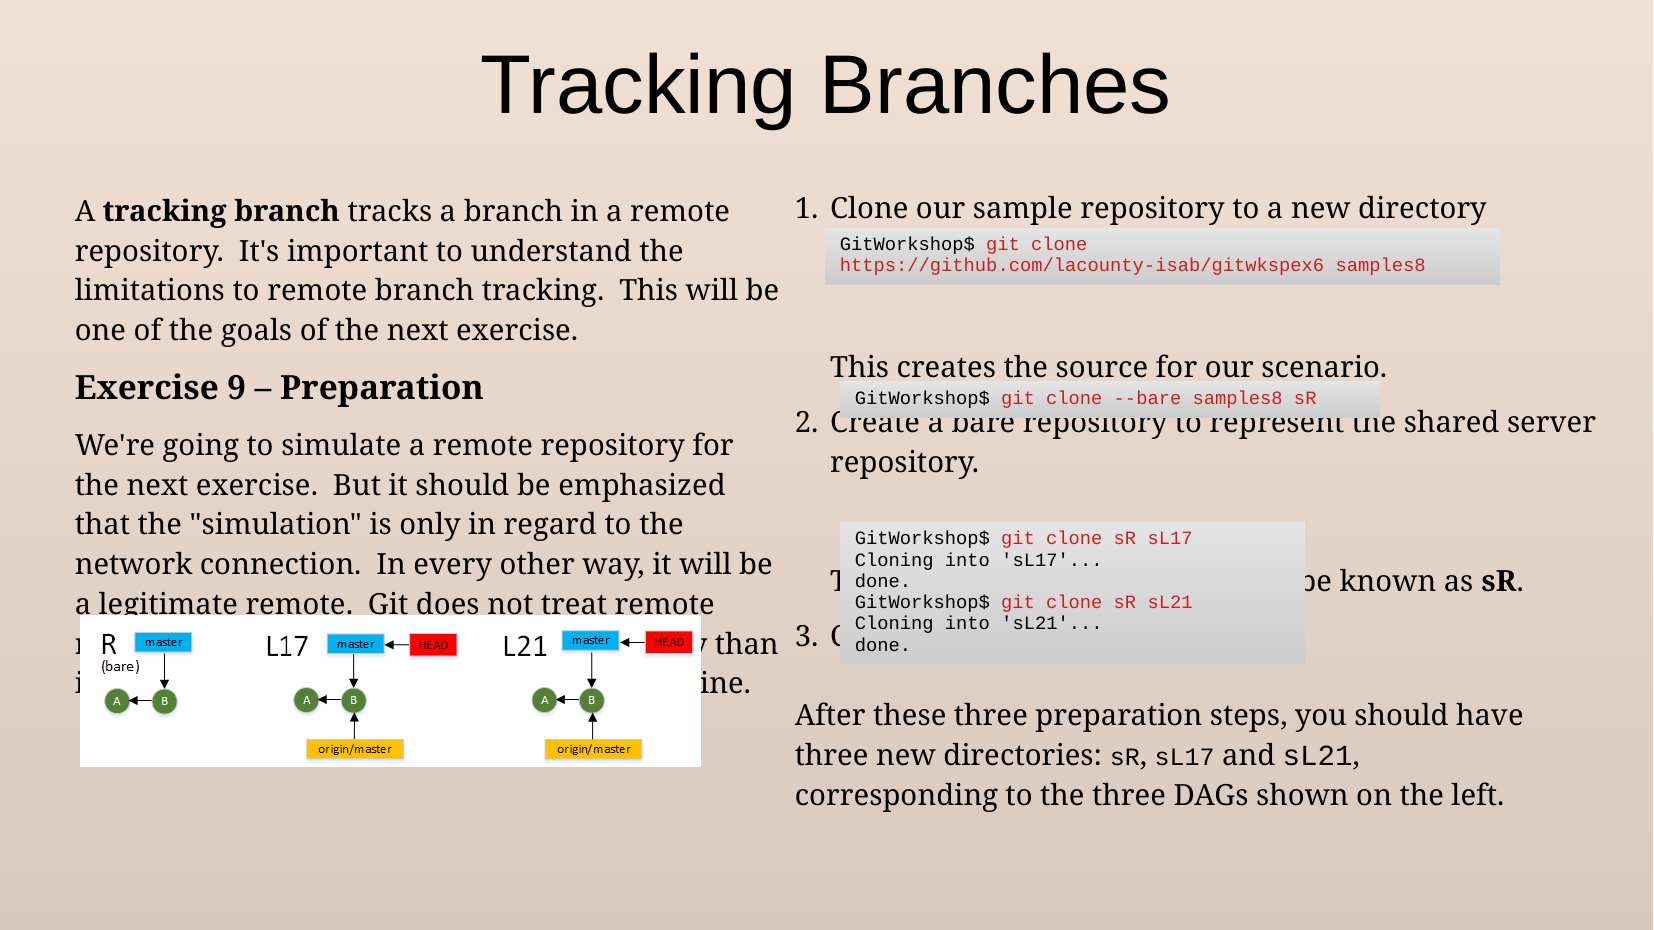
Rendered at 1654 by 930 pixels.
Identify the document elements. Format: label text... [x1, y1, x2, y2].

text_box GitWorkshop$ git clone sR sL17 Cloning into 'sL17'... done. GitWorkshop$ git clone sR sL21 Cloning into 'sL21'... done. [840, 521, 1306, 665]
text_box Clone our sample repository to a new directory samples8. This creates the source for our scenario. Create a bare repository to represent the shared server repository. The "samples Remote" will hence be known as sR. Clone sR to sL17 and sL21. [780, 180, 1621, 522]
title Tracking Branches [82, 19, 1571, 151]
text_box After these three preparation steps, you should have three new directories: sR, sL17 and sL21, corresponding to the three DAGs shown on the left. [780, 687, 1561, 803]
text_box GitWorkshop$ git clone --bare samples8 sR [840, 381, 1381, 418]
text_box A tracking branch tracks a branch in a remote repository. It's important to understand the limitations to remote branch tracking. This will be one of the goals of the next exercise. Exercise 9 – Preparation We're going to simulate a remote repository for the next exercise. But it should be emphasized that the "simulation" is only in regard to the network connection. In every other way, it will be a legitimate remote. Git does not treat remote repositories on separate machines differently than it does remote repositories on the local machine. [60, 182, 796, 563]
text_box GitWorkshop$ git clone https://github.com/lacounty-isab/gitwkspex6 samples8 [825, 227, 1501, 286]
picture [80, 615, 701, 767]
